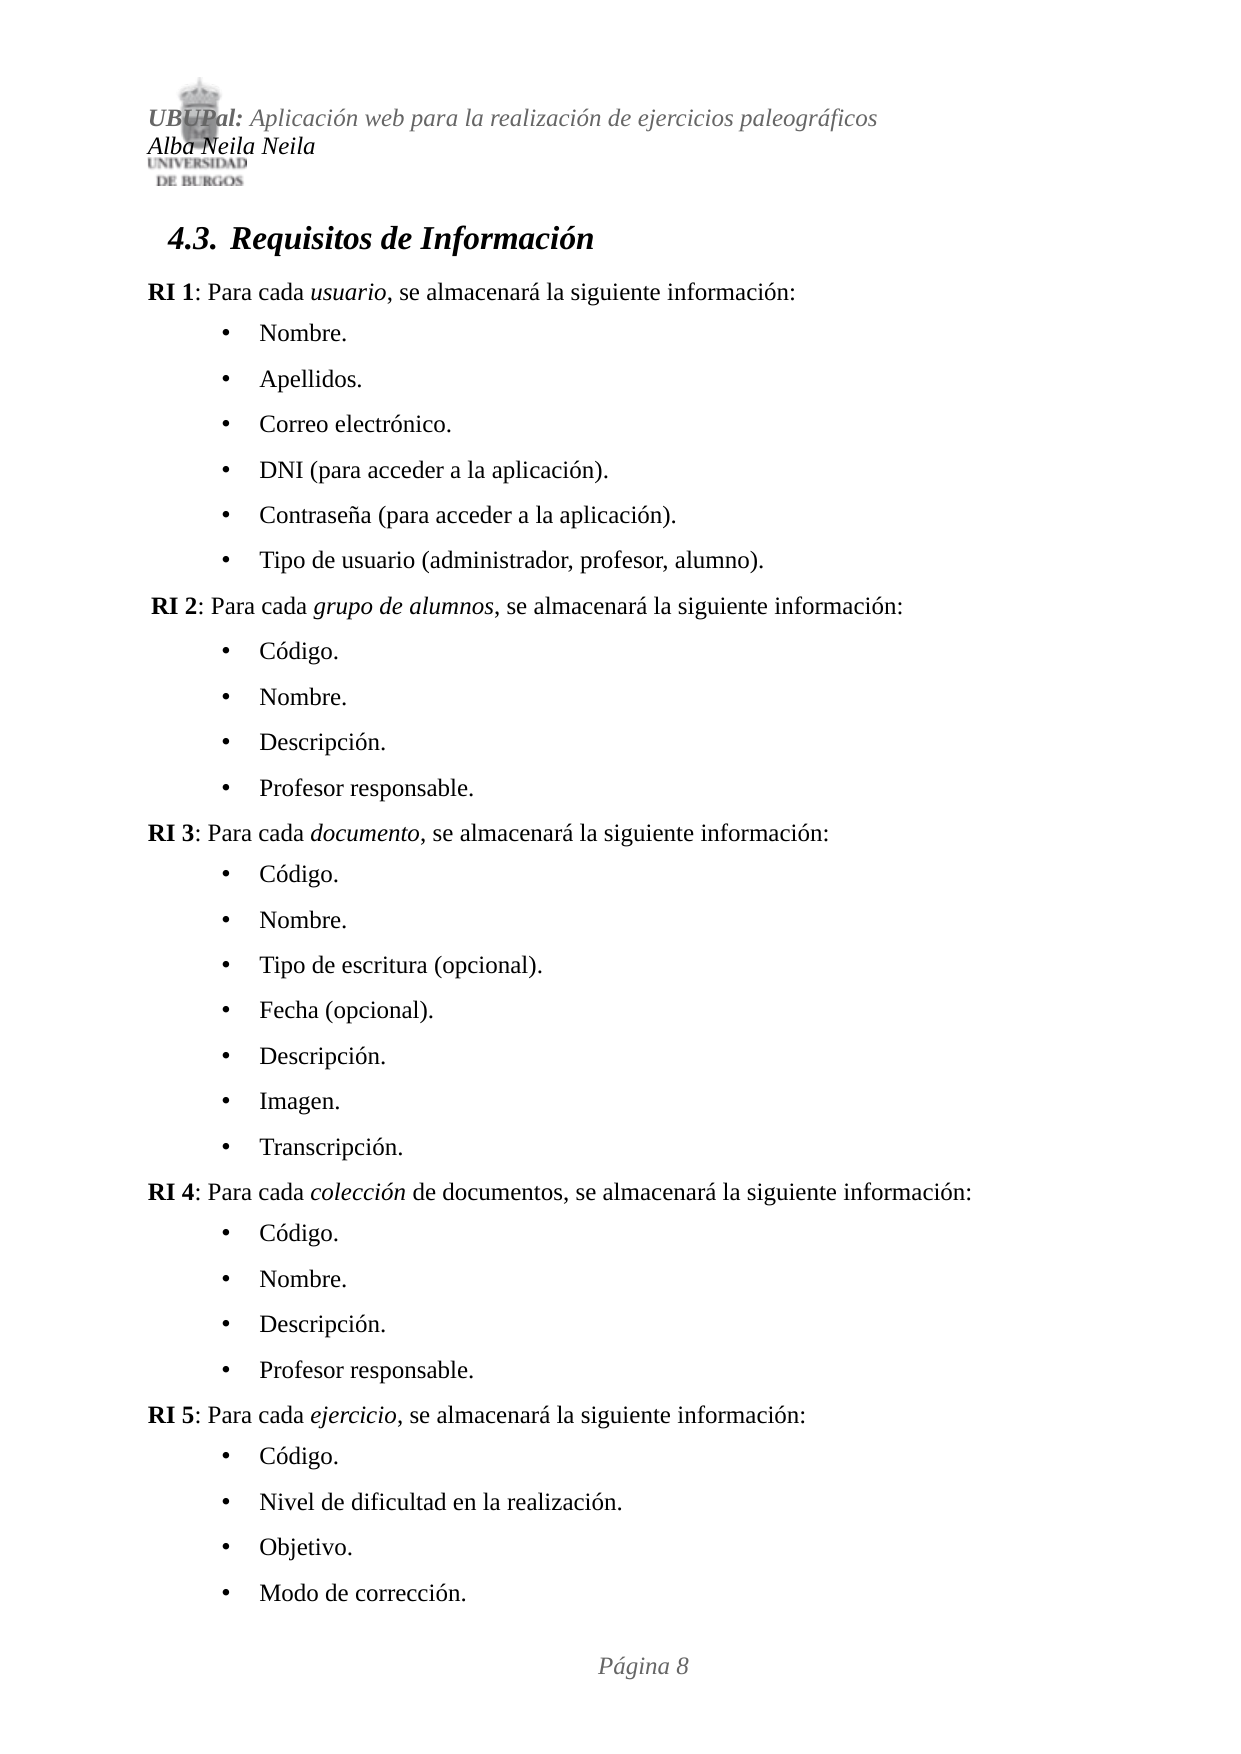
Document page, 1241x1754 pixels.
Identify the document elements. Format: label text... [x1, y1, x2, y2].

list Nombre. [222, 905, 1063, 933]
text RI 4: Para cada colección de documentos, se almacenará la siguiente información: [148, 1177, 1063, 1206]
list Nivel de dificultad en la realización. [222, 1487, 1063, 1516]
list Correo electrónico. [222, 409, 1063, 438]
list Descripción. [222, 1309, 1063, 1338]
list Profesor responsable. [222, 1355, 1063, 1383]
text RI 5: Para cada ejercicio, se almacenará la siguiente información: [148, 1400, 1063, 1429]
list Descripción. [222, 727, 1063, 756]
list Contraseña (para acceder a la aplicación). [222, 500, 1063, 529]
text RI 1: Para cada usuario, se almacenará la siguiente información: [148, 277, 1063, 306]
list Código. [222, 636, 1063, 665]
list Objetivo. [222, 1532, 1063, 1561]
list Código. [222, 1441, 1063, 1470]
subtitle Requisitos de Información [159, 218, 1063, 257]
text RI 3: Para cada documento, se almacenará la siguiente información: [148, 818, 1063, 847]
list Nombre. [222, 682, 1063, 711]
list DNI (para acceder a la aplicación). [222, 455, 1063, 483]
picture [147, 77, 247, 186]
list Transcripción. [222, 1132, 1063, 1161]
list Nombre. [222, 1264, 1063, 1293]
list Imagen. [222, 1086, 1063, 1115]
list Descripción. [222, 1041, 1063, 1070]
list Código. [222, 1218, 1063, 1247]
list Nombre. [222, 318, 1063, 347]
list Tipo de escritura (opcional). [222, 950, 1063, 979]
list Tipo de usuario (administrador, profesor, alumno). [222, 546, 1063, 574]
list RI 2: Para cada grupo de alumnos, se almacenará la siguiente información: [151, 591, 1063, 620]
list Profesor responsable. [222, 773, 1063, 801]
list Modo de corrección. [222, 1578, 1063, 1606]
list Fecha (opcional). [222, 996, 1063, 1024]
list Apellidos. [222, 364, 1063, 393]
list Código. [222, 859, 1063, 888]
